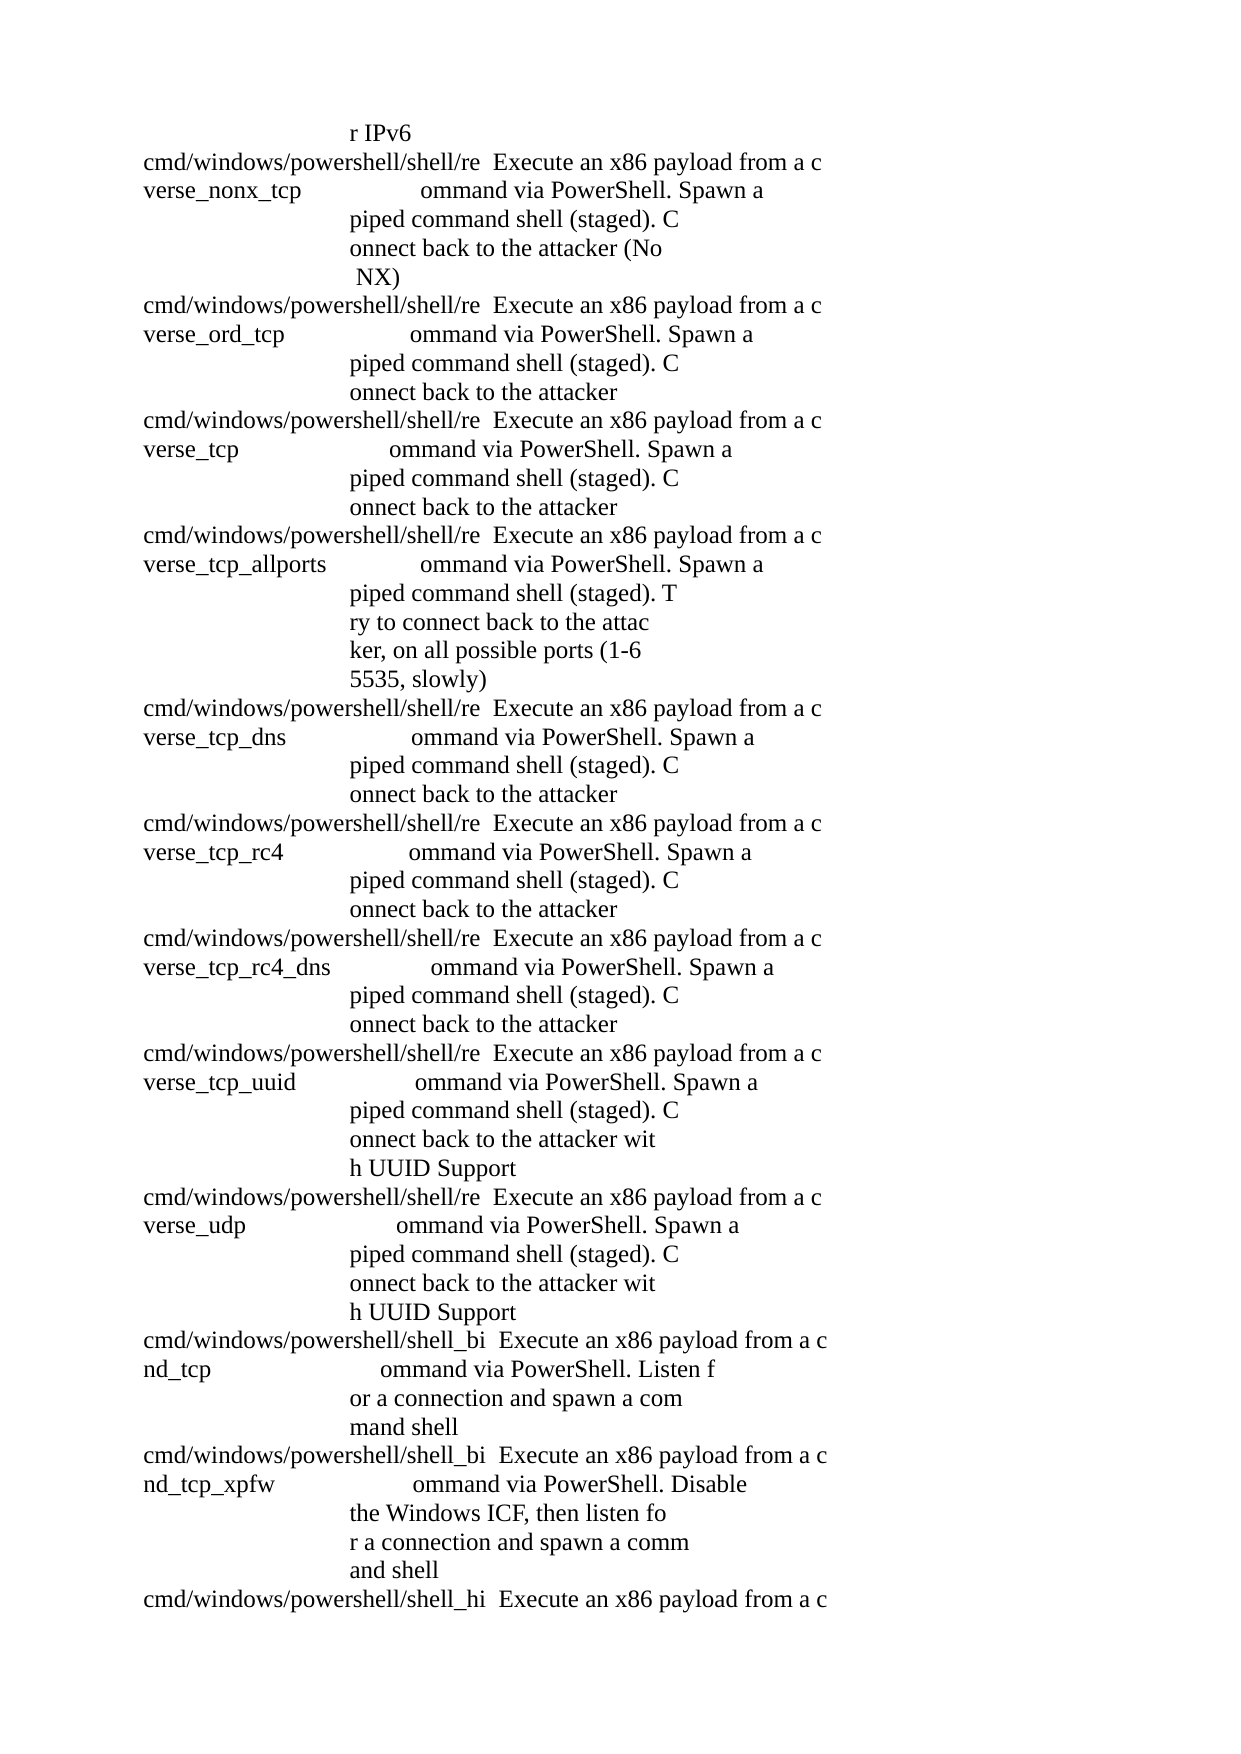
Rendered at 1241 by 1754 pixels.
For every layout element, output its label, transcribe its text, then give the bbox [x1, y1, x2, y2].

text cmd/windows/powershell/shell/re Execute an x86 payload from a c [118, 1182, 1122, 1211]
text cmd/windows/powershell/shell/re Execute an x86 payload from a c [118, 808, 1122, 837]
text onnect back to the attacker wit [118, 1268, 1122, 1297]
text cmd/windows/powershell/shell/re Execute an x86 payload from a c [118, 406, 1122, 434]
text onnect back to the attacker [118, 492, 1122, 521]
text h UUID Support [118, 1297, 1122, 1326]
text verse_udp ommand via PowerShell. Spawn a [118, 1211, 1122, 1239]
text NX) [118, 262, 1122, 291]
text onnect back to the attacker (No [118, 233, 1122, 262]
text onnect back to the attacker [118, 779, 1122, 808]
text cmd/windows/powershell/shell/re Execute an x86 payload from a c [118, 1038, 1122, 1067]
text verse_tcp_rc4_dns ommand via PowerShell. Spawn a [118, 952, 1122, 981]
text piped command shell (staged). C [118, 751, 1122, 779]
text piped command shell (staged). C [118, 204, 1122, 233]
text piped command shell (staged). C [118, 348, 1122, 377]
text piped command shell (staged). C [118, 1096, 1122, 1124]
text piped command shell (staged). C [118, 1239, 1122, 1268]
text ker, on all possible ports (1-6 [118, 636, 1122, 664]
text onnect back to the attacker [118, 894, 1122, 923]
text piped command shell (staged). T [118, 578, 1122, 607]
text verse_tcp_dns ommand via PowerShell. Spawn a [118, 722, 1122, 751]
text nd_tcp_xpfw ommand via PowerShell. Disable [118, 1469, 1122, 1498]
text r IPv6 [118, 118, 1122, 147]
text cmd/windows/powershell/shell/re Execute an x86 payload from a c [118, 521, 1122, 549]
text cmd/windows/powershell/shell_bi Execute an x86 payload from a c [118, 1326, 1122, 1354]
text nd_tcp ommand via PowerShell. Listen f [118, 1354, 1122, 1383]
text the Windows ICF, then listen fo [118, 1498, 1122, 1527]
text ry to connect back to the attac [118, 607, 1122, 636]
text cmd/windows/powershell/shell_bi Execute an x86 payload from a c [118, 1441, 1122, 1469]
text verse_ord_tcp ommand via PowerShell. Spawn a [118, 319, 1122, 348]
text verse_tcp_allports ommand via PowerShell. Spawn a [118, 549, 1122, 578]
text and shell [118, 1556, 1122, 1584]
text 5535, slowly) [118, 664, 1122, 693]
text or a connection and spawn a com [118, 1383, 1122, 1412]
text piped command shell (staged). C [118, 981, 1122, 1009]
text verse_nonx_tcp ommand via PowerShell. Spawn a [118, 176, 1122, 204]
text verse_tcp ommand via PowerShell. Spawn a [118, 434, 1122, 463]
text mand shell [118, 1412, 1122, 1441]
text onnect back to the attacker [118, 1009, 1122, 1038]
text cmd/windows/powershell/shell_hi Execute an x86 payload from a c [118, 1584, 1122, 1613]
text verse_tcp_rc4 ommand via PowerShell. Spawn a [118, 837, 1122, 866]
text cmd/windows/powershell/shell/re Execute an x86 payload from a c [118, 693, 1122, 722]
text onnect back to the attacker [118, 377, 1122, 406]
text piped command shell (staged). C [118, 463, 1122, 492]
text r a connection and spawn a comm [118, 1527, 1122, 1556]
text cmd/windows/powershell/shell/re Execute an x86 payload from a c [118, 923, 1122, 952]
text onnect back to the attacker wit [118, 1124, 1122, 1153]
text h UUID Support [118, 1153, 1122, 1182]
text piped command shell (staged). C [118, 866, 1122, 894]
text cmd/windows/powershell/shell/re Execute an x86 payload from a c [118, 291, 1122, 319]
text verse_tcp_uuid ommand via PowerShell. Spawn a [118, 1067, 1122, 1096]
text cmd/windows/powershell/shell/re Execute an x86 payload from a c [118, 147, 1122, 176]
